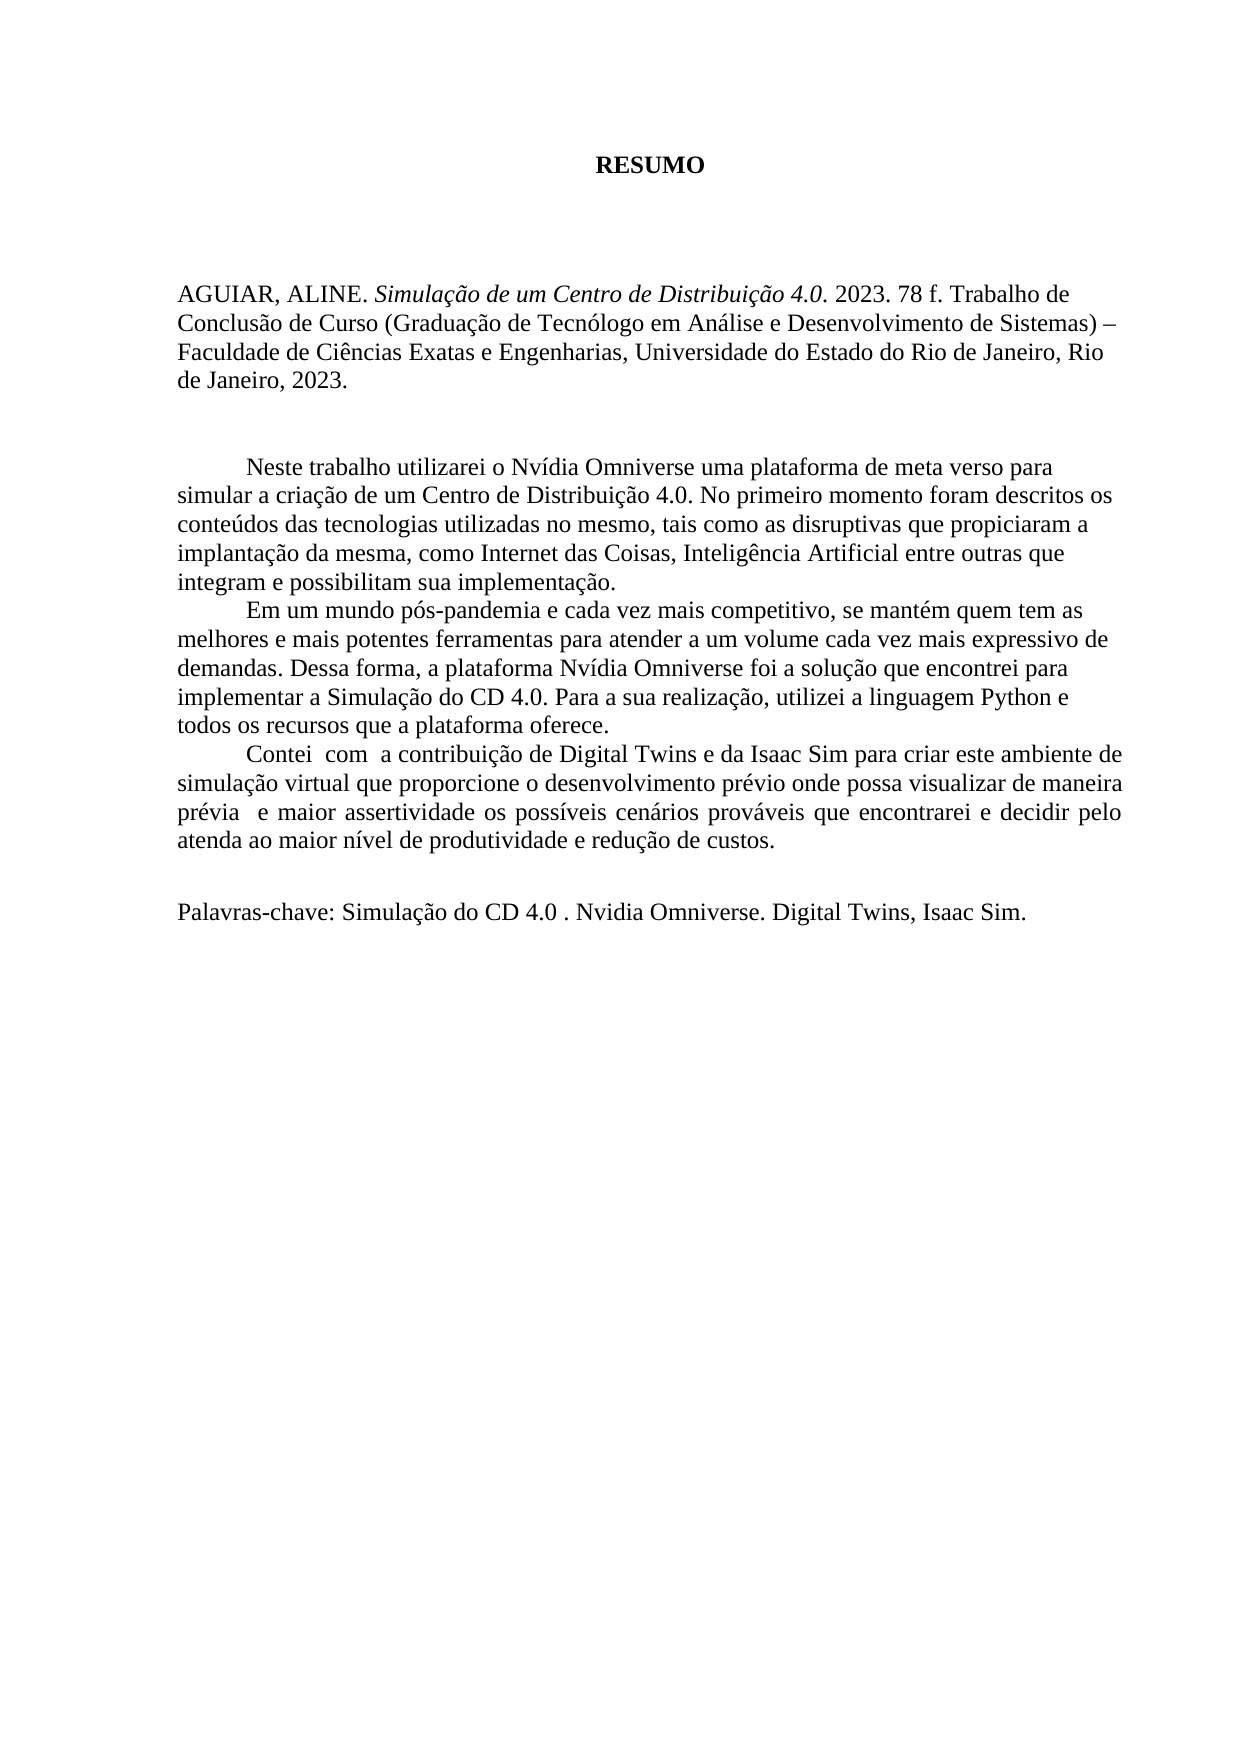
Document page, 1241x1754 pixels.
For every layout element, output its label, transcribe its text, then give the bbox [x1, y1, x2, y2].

text RESUMO [177, 150, 1123, 179]
text Neste trabalho utilizarei o Nvídia Omniverse uma plataforma de meta verso para simular a criação de um Centro de Distribuição 4.0. No primeiro momento foram descritos os conteúdos das tecnologias utilizadas no mesmo, tais como as disruptivas que propiciaram a implantação da mesma, como Internet das Coisas, Inteligência Artificial entre outras que integram e possibilitam sua implementação. [177, 452, 1123, 596]
text AGUIAR, ALINE. Simulação de um Centro de Distribuição 4.0. 2023. 78 f. Trabalho de Conclusão de Curso (Graduação de Tecnólogo em Análise e Desenvolvimento de Sistemas) – Faculdade de Ciências Exatas e Engenharias, Universidade do Estado do Rio de Janeiro, Rio de Janeiro, 2023. [177, 279, 1123, 394]
text Contei com a contribuição de Digital Twins e da Isaac Sim para criar este ambiente de simulação virtual que proporcione o desenvolvimento prévio onde possa visualizar de maneira prévia e maior assertividade os possíveis cenários prováveis que encontrarei e decidir pelo atenda ao maior nível de produtividade e redução de custos. [177, 739, 1123, 854]
text Palavras-chave: Simulação do CD 4.0 . Nvidia Omniverse. Digital Twins, Isaac Sim. [177, 897, 1123, 926]
text Em um mundo pós-pandemia e cada vez mais competitivo, se mantém quem tem as melhores e mais potentes ferramentas para atender a um volume cada vez mais expressivo de demandas. Dessa forma, a plataforma Nvídia Omniverse foi a solução que encontrei para implementar a Simulação do CD 4.0. Para a sua realização, utilizei a linguagem Python e todos os recursos que a plataforma oferece. [177, 596, 1123, 739]
